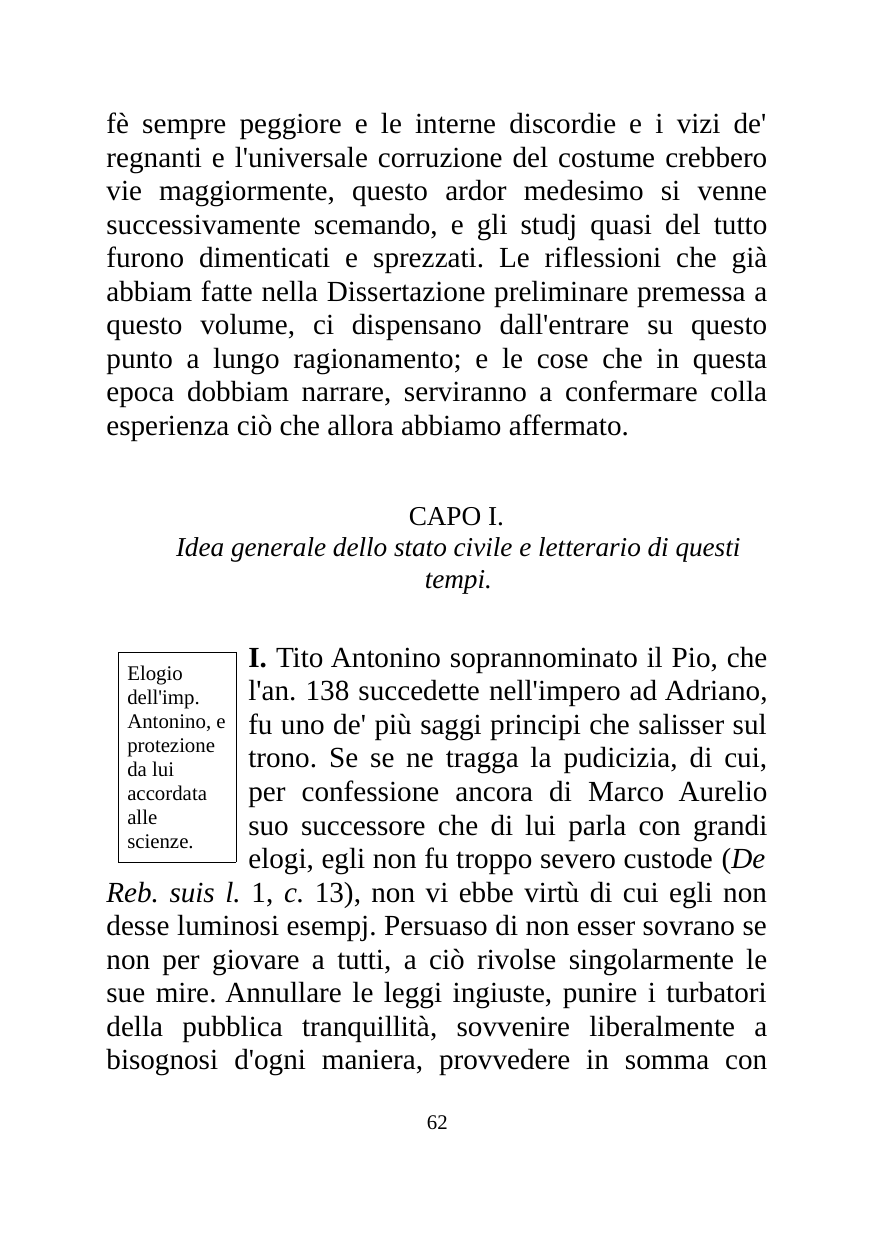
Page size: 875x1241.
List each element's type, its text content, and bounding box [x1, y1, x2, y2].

text I. Tito Antonino soprannominato il Pio, che l'an. 138 succedette nell'impero ad Adriano, fu uno de' più saggi principi che salisser sul trono. Se se ne tragga la pudicizia, di cui, per confessione ancora di Marco Aurelio suo successore che di lui parla con grandi elogi, egli non fu troppo severo custode (De Reb. suis l. 1, c. 13), non vi ebbe virtù di cui egli non desse luminosi esempj. Persuaso di non esser sovrano se non per giovare a tutti, a ciò rivolse singolarmente le sue mire. Annullare le leggi ingiuste, punire i turbatori della pubblica tranquillità, sovvenire liberalmente a bisognosi d'ogni maniera, provvedere in somma con [106, 640, 768, 1076]
text Elogio dell'imp. Antonino, e protezione da lui accordata alle scienze. [127, 661, 227, 853]
subtitle CAPO I. Idea generale dello stato civile e letterario di questi tempi. [151, 500, 768, 594]
text fè sempre peggiore e le interne discordie e i vizi de' regnanti e l'universale corruzione del costume crebbero vie maggiormente, questo ardor medesimo si venne successivamente scemando, e gli studj quasi del tutto furono dimenticati e sprezzati. Le riflessioni che già abbiam fatte nella Dissertazione preliminare premessa a questo volume, ci dispensano dall'entrare su questo punto a lungo ragionamento; e le cose che in questa epoca dobbiam narrare, serviranno a confermare colla esperienza ciò che allora abbiamo affermato. [106, 106, 768, 442]
